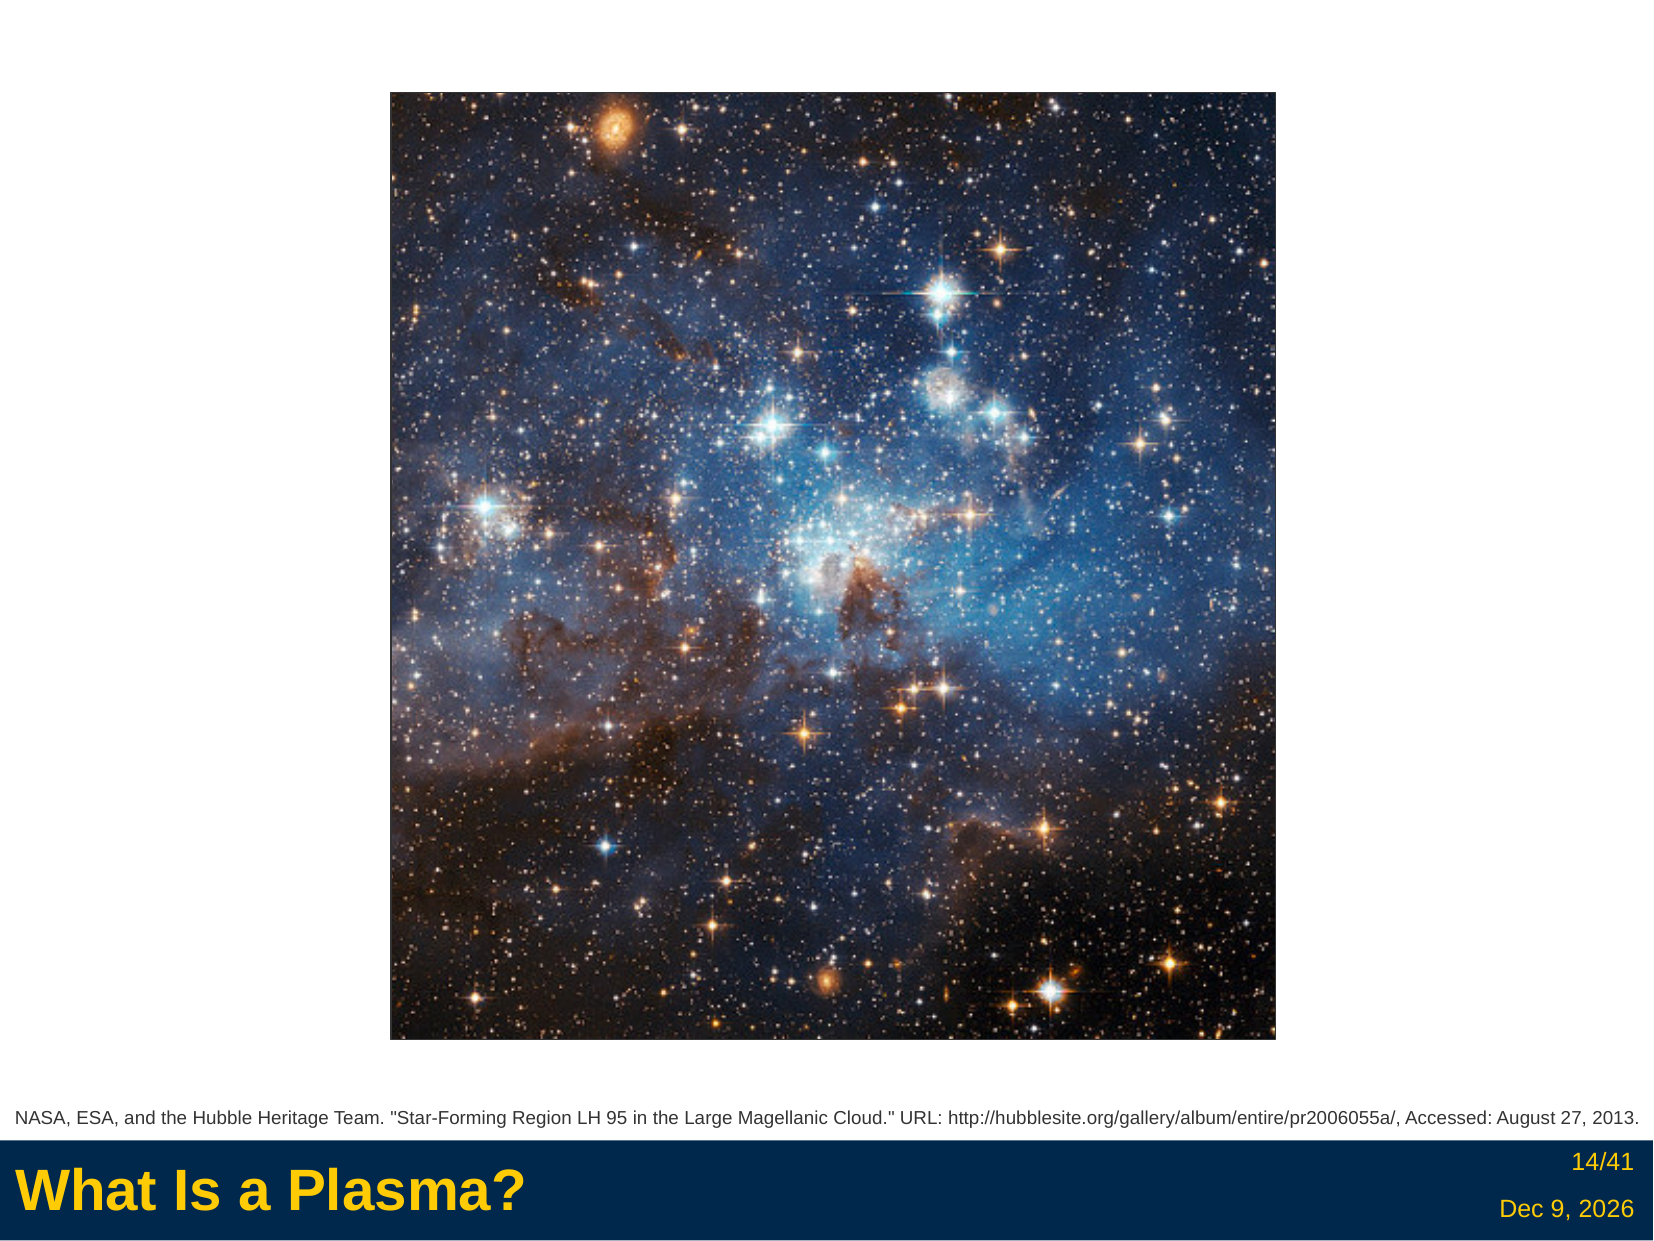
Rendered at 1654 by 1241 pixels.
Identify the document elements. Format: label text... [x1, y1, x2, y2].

picture [391, 93, 1275, 1039]
title What Is a Plasma? [14, 1140, 1380, 1241]
